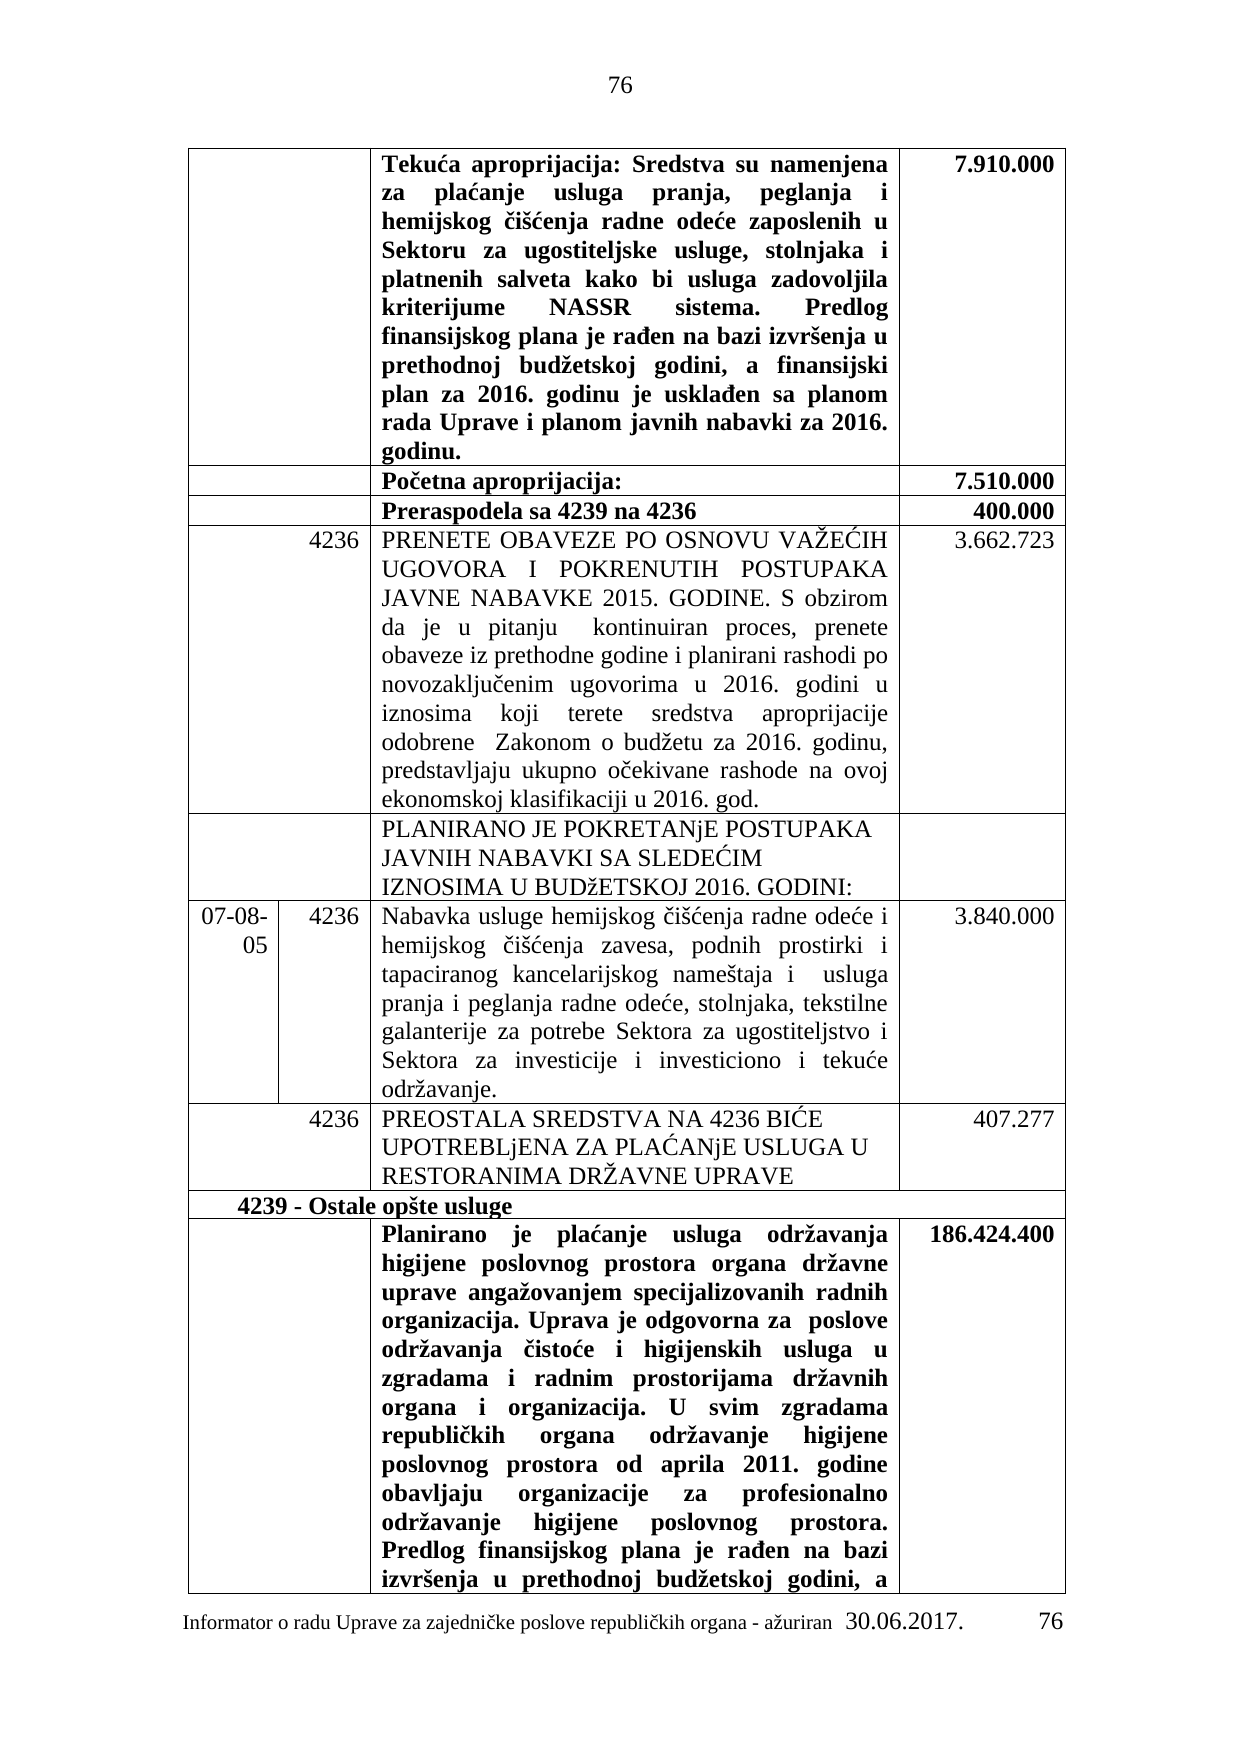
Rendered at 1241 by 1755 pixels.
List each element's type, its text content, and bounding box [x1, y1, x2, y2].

table_cell 4236 [279, 901, 370, 1103]
table_cell 4239 - Ostale opšte usluge [189, 1191, 1065, 1218]
table_cell [189, 466, 370, 495]
table_cell 400.000 [900, 496, 1065, 524]
table_cell PREOSTALA SREDSTVA NA 4236 BIĆE UPOTREBLjENA ZA PLAĆANјE USLUGA U RESTORANIMA DRŽAVNE UPRAVE [371, 1104, 899, 1190]
table_cell [189, 1219, 370, 1593]
table_cell PLANIRANO JE POKRETANјE POSTUPAKA JAVNIH NABAVKI SA SLEDEĆIM IZNOSIMA U BUDžETSKOJ 2016. GODINI: [371, 814, 899, 900]
table_cell 3.662.723 [900, 526, 1065, 813]
table_cell Tekuća aproprijacija: Sredstva su namenjena za plaćanje usluga pranja, peglanja i hemijskog čišćenja radne odeće zaposlenih u Sektoru za ugostitelјske usluge, stolnjaka i platnenih salveta kako bi usluga zadovolјila kriterijume NASSR sistema. Predlog finansijskog plana je rađen na bazi izvršenja u prethodnoj budžetskoj godini, a finansijski plan za 2016. godinu je usklađen sa planom rada Uprave i planom javnih nabavki za 2016. godinu. [371, 149, 899, 465]
table_cell 4236 [189, 1104, 370, 1190]
table_cell Preraspodela sa 4239 na 4236 [371, 496, 899, 524]
table_cell 4236 [189, 526, 370, 813]
table_cell Planirano je plaćanje usluga održavanja higijene poslovnog prostora organa državne uprave angažovanjem specijalizovanih radnih organizacija. Uprava je odgovorna za poslove održavanja čistoće i higijenskih usluga u zgradama i radnim prostorijama državnih organa i organizacija. U svim zgradama republičkih organa održavanje higijene poslovnog prostora od aprila 2011. godine obavlјaju organizacije za profesionalno održavanje higijene poslovnog prostora. Predlog finansijskog plana je rađen na bazi izvršenja u prethodnoj budžetskoj godini, a [371, 1219, 899, 1593]
table_cell 186.424.400 [900, 1219, 1065, 1593]
table_cell 07-08-05 [189, 901, 278, 1103]
table_cell Početna aproprijacija: [371, 466, 899, 495]
table_cell 7.910.000 [900, 149, 1065, 465]
table_cell Nabavka usluge hemijskog čišćenja radne odeće i hemijskog čišćenja zavesa, podnih prostirki i tapaciranog kancelarijskog nameštaja i usluga pranja i peglanja radne odeće, stolnjaka, tekstilne galanterije za potrebe Sektora za ugostitelјstvo i Sektora za investicije i investiciono i tekuće održavanje. [371, 901, 899, 1103]
table_cell 407.277 [900, 1104, 1065, 1190]
table_cell 7.510.000 [900, 466, 1065, 495]
table_cell [189, 496, 370, 524]
table_cell PRENETE OBAVEZE PO OSNOVU VAŽEĆIH UGOVORA I POKRENUTIH POSTUPAKA JAVNE NABAVKE 2015. GODINE. S obzirom da je u pitanju kontinuiran proces, prenete obaveze iz prethodne godine i planirani rashodi po novozaklјučenim ugovorima u 2016. godini u iznosima koji terete sredstva aproprijacije odobrene Zakonom o budžetu za 2016. godinu, predstavlјaju ukupno očekivane rashode na ovoj ekonomskoj klasifikaciji u 2016. god. [371, 526, 899, 813]
table_cell [189, 149, 370, 465]
table_cell [900, 814, 1065, 900]
table_cell 3.840.000 [900, 901, 1065, 1103]
table_cell [189, 814, 370, 900]
